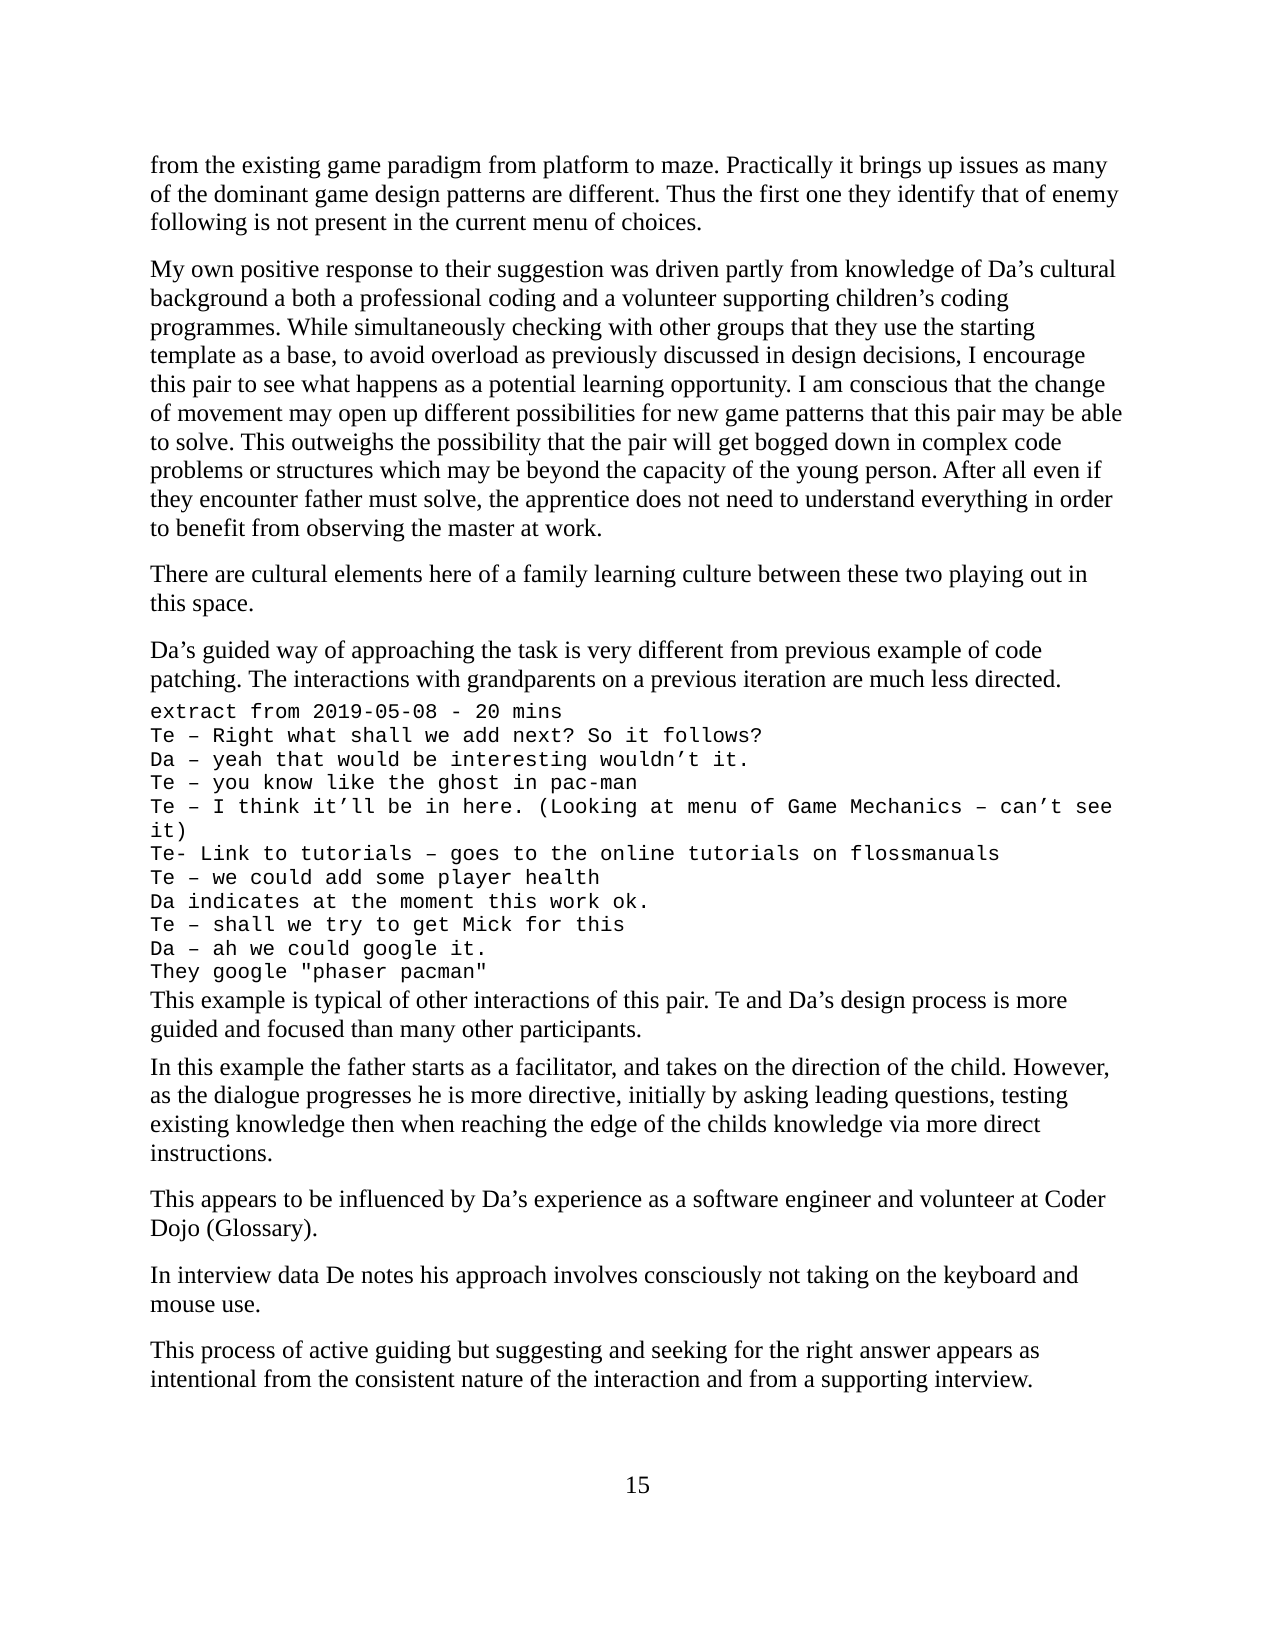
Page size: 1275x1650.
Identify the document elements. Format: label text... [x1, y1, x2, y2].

text This example is typical of other interactions of this pair. Te and Da’s design process is more guided and focused than many other participants. [150, 985, 1125, 1043]
text Te- Link to tutorials – goes to the online tutorials on flossmanuals [150, 843, 1125, 867]
text Te – Right what shall we add next? So it follows? [150, 725, 1125, 749]
text Da – yeah that would be interesting wouldn’t it. [150, 749, 1125, 772]
text This process of active guiding but suggesting and seeking for the right answer appears as intentional from the consistent nature of the interaction and from a supporting interview. [150, 1335, 1125, 1393]
text extract from 2019-05-08 - 20 mins [150, 701, 1125, 725]
text They google "phaser pacman" [150, 962, 1125, 985]
text In this example the father starts as a facilitator, and takes on the direction of the child. However, as the dialogue progresses he is more directive, initially by asking leading questions, testing existing knowledge then when reaching the edge of the childs knowledge via more direct instructions. [150, 1052, 1125, 1167]
text Da indicates at the moment this work ok. [150, 891, 1125, 914]
text Da’s guided way of approaching the task is very different from previous example of code patching. The interactions with grandparents on a previous iteration are much less directed. [150, 635, 1125, 692]
text My own positive response to their suggestion was driven partly from knowledge of Da’s cultural background a both a professional coding and a volunteer supporting children’s coding programmes. While simultaneously checking with other groups that they use the starting template as a base, to avoid overload as previously discussed in design decisions, I encourage this pair to see what happens as a potential learning opportunity. I am conscious that the change of movement may open up different possibilities for new game patterns that this pair may be able to solve. This outweighs the possibility that the pair will get bogged down in complex code problems or structures which may be beyond the capacity of the young person. After all even if they encounter father must solve, the apprentice does not need to understand everything in order to benefit from observing the master at work. [150, 254, 1125, 542]
text Te – I think it’ll be in here. (Looking at menu of Game Mechanics – can’t see it) [150, 796, 1125, 843]
text This appears to be influenced by Da’s experience as a software engineer and volunteer at Coder Dojo (Glossary). [150, 1184, 1125, 1242]
text In interview data De notes his approach involves consciously not taking on the keyboard and mouse use. [150, 1260, 1125, 1317]
text from the existing game paradigm from platform to maze. Practically it brings up issues as many of the dominant game design patterns are different. Thus the first one they identify that of enemy following is not present in the current menu of choices. [150, 150, 1125, 236]
text Da – ah we could google it. [150, 938, 1125, 962]
text There are cultural elements here of a family learning culture between these two playing out in this space. [150, 559, 1125, 617]
text Te – you know like the ghost in pac-man [150, 772, 1125, 796]
text Te – we could add some player health [150, 867, 1125, 891]
text Te – shall we try to get Mick for this [150, 914, 1125, 938]
